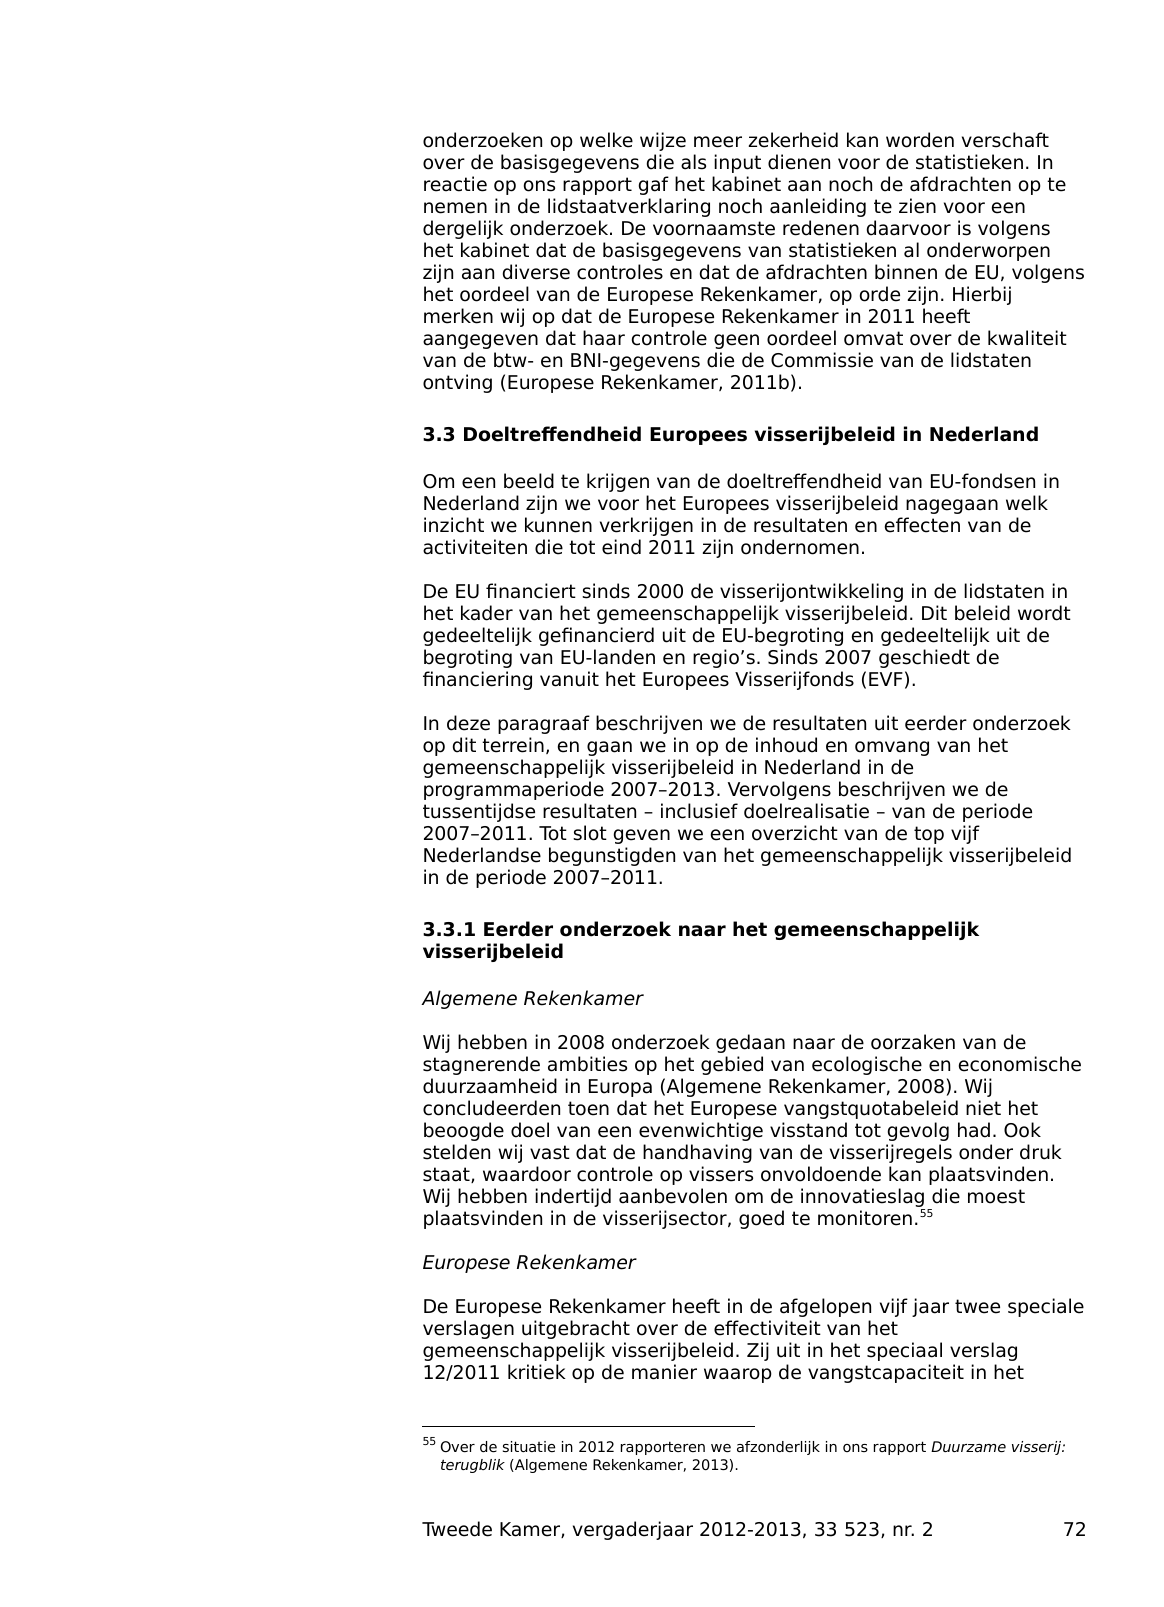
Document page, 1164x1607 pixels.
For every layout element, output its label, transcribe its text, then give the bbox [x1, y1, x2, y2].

subtitle Algemene Rekenkamer [422, 988, 1087, 1009]
text De EU financiert sinds 2000 de visserijontwikkeling in de lidstaten in het kader van het gemeenschappelijk visserijbeleid. Dit beleid wordt gedeeltelijk gefinancierd uit de EU-begroting en gedeeltelijk uit de begroting van EU-landen en regio’s. Sinds 2007 geschiedt de financiering vanuit het Europees Visserijfonds (EVF). [422, 581, 1087, 691]
text Over de situatie in 2012 rapporteren we afzonderlijk in ons rapport Duurzame visserij: terugblik (Algemene Rekenkamer, 2013). [422, 1435, 1087, 1474]
text Om een beeld te krijgen van de doeltreffendheid van EU-fondsen in Nederland zijn we voor het Europees visserijbeleid nagegaan welk inzicht we kunnen verkrijgen in de resultaten en effecten van de activiteiten die tot eind 2011 zijn ondernomen. [422, 471, 1087, 558]
text De Europese Rekenkamer heeft in de afgelopen vijf jaar twee speciale verslagen uitgebracht over de effectiviteit van het gemeenschappelijk visserijbeleid. Zij uit in het speciaal verslag 12/2011 kritiek op de manier waarop de vangstcapaciteit in het [422, 1296, 1087, 1384]
text In deze paragraaf beschrijven we de resultaten uit eerder onderzoek op dit terrein, en gaan we in op de inhoud en omvang van het gemeenschappelijk visserijbeleid in Nederland in de programmaperiode 2007–2013. Vervolgens beschrijven we de tussentijdse resultaten – inclusief doelrealisatie – van de periode 2007–2011. Tot slot geven we een overzicht van de top vijf Nederlandse begunstigden van het gemeenschappelijk visserijbeleid in de periode 2007–2011. [422, 713, 1087, 889]
subtitle 3.3 Doeltreffendheid Europees visserijbeleid in Nederland [422, 424, 1087, 446]
text Wij hebben in 2008 onderzoek gedaan naar de oorzaken van de stagnerende ambities op het gebied van ecologische en economische duurzaamheid in Europa (Algemene Rekenkamer, 2008). Wij concludeerden toen dat het Europese vangstquotabeleid niet het beoogde doel van een evenwichtige visstand tot gevolg had. Ook stelden wij vast dat de handhaving van de visserijregels onder druk staat, waardoor controle op vissers onvoldoende kan plaatsvinden. Wij hebben indertijd aanbevolen om de innovatieslag die moest plaatsvinden in de visserijsector, goed te monitoren. [422, 1032, 1087, 1229]
subtitle Europese Rekenkamer [422, 1252, 1087, 1274]
text onderzoeken op welke wijze meer zekerheid kan worden verschaft over de basisgegevens die als input dienen voor de statistieken. In reactie op ons rapport gaf het kabinet aan noch de afdrachten op te nemen in de lidstaatverklaring noch aanleiding te zien voor een dergelijk onderzoek. De voornaamste redenen daarvoor is volgens het kabinet dat de basisgegevens van statistieken al onderworpen zijn aan diverse controles en dat de afdrachten binnen de EU, volgens het oordeel van de Europese Rekenkamer, op orde zijn. Hierbij merken wij op dat de Europese Rekenkamer in 2011 heeft aangegeven dat haar controle geen oordeel omvat over de kwaliteit van de btw- en BNI-gegevens die de Commissie van de lidstaten ontving (Europese Rekenkamer, 2011b). [422, 130, 1087, 394]
subtitle 3.3.1 Eerder onderzoek naar het gemeenschappelijk visserijbeleid [422, 919, 1087, 963]
